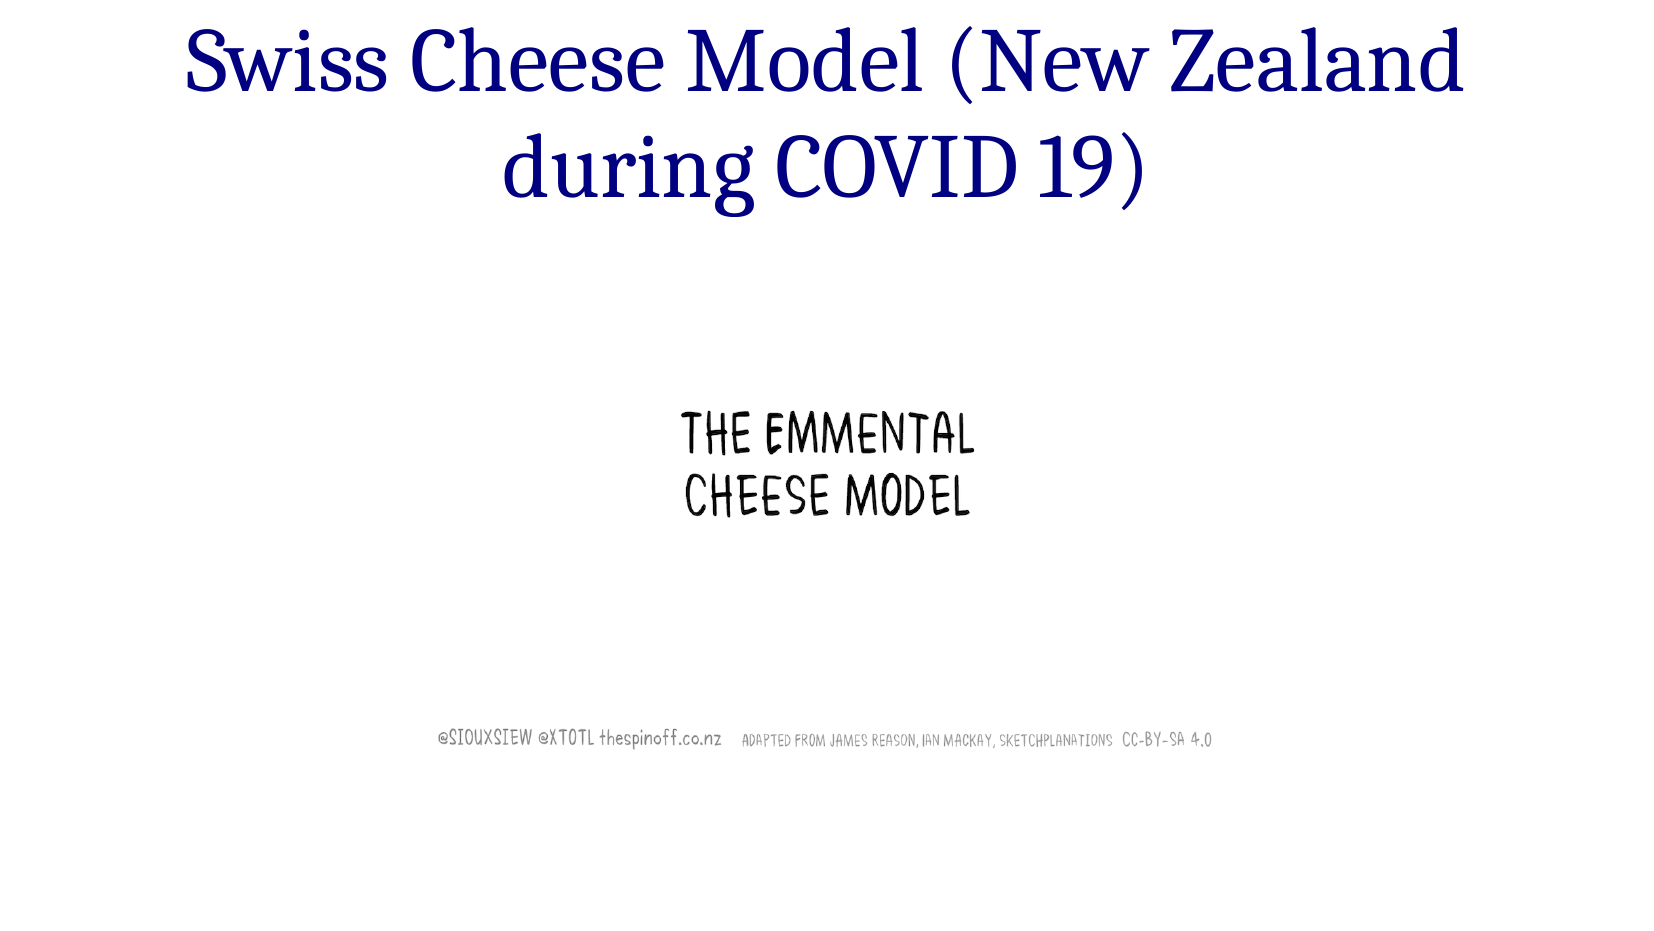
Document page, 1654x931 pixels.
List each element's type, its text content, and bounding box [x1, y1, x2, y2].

title Swiss Cheese Model (New Zealand during COVID 19) [82, 6, 1571, 223]
picture [426, 217, 1228, 758]
